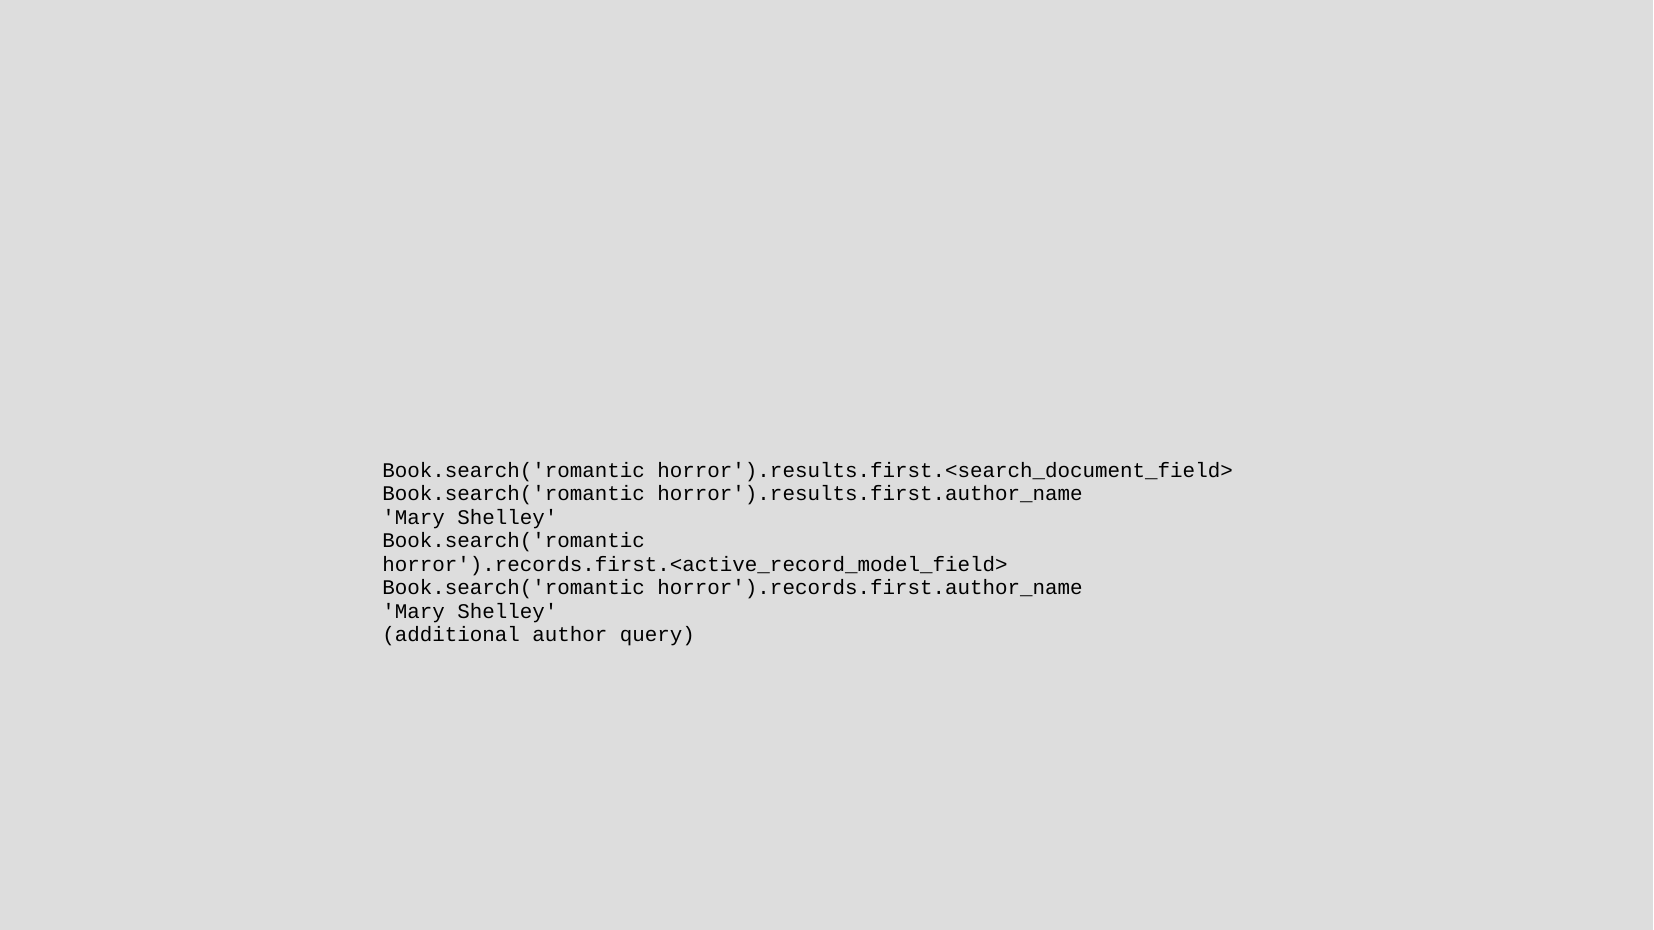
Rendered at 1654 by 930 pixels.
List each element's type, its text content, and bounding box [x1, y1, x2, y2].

text_box Book.search('romantic horror').results.first.<search_document_field> Book.search('romantic horror').results.first.author_name 'Mary Shelley' Book.search('romantic horror').records.first.<active_record_model_field> Book.search('romantic horror').records.first.author_name 'Mary Shelley' (additional author query) [367, 452, 1297, 679]
